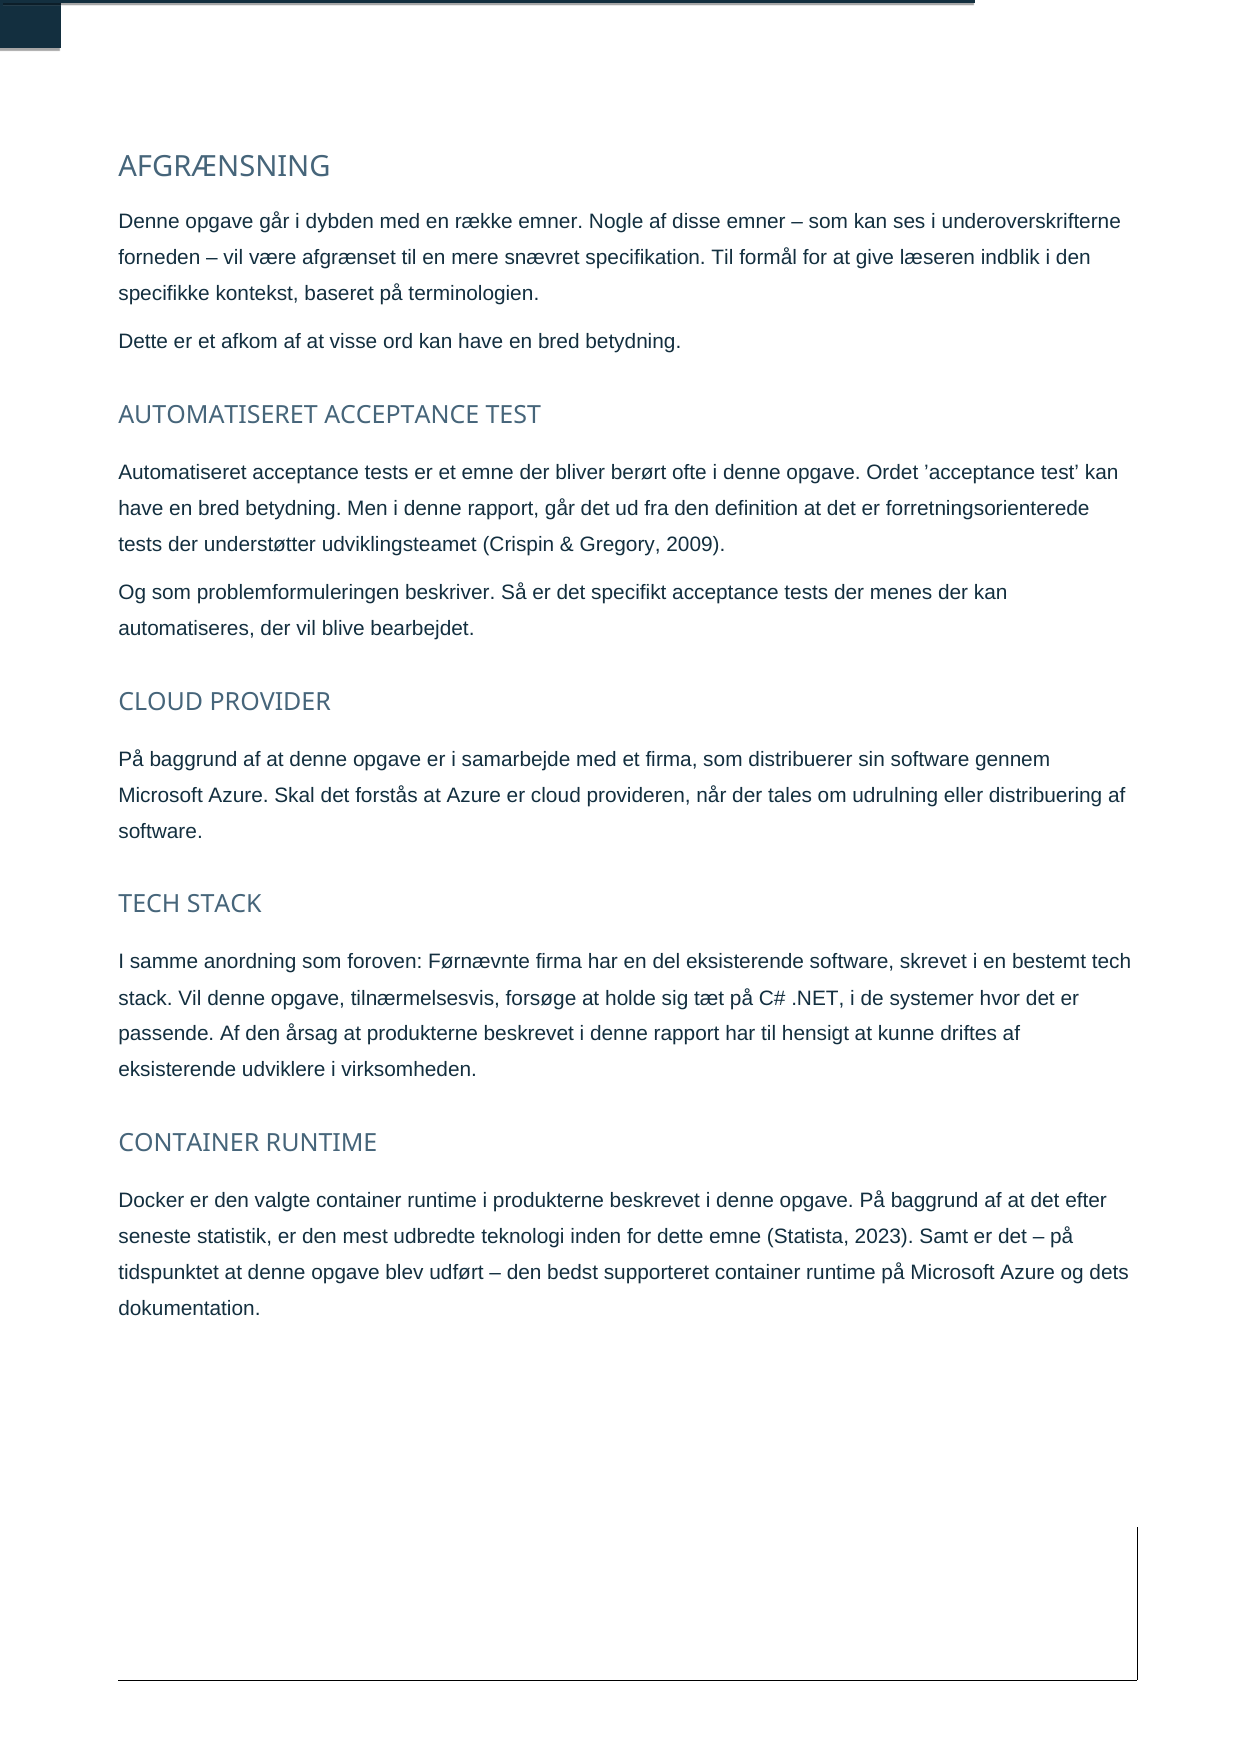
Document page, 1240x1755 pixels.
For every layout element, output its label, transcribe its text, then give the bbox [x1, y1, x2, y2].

subtitle Afgrænsning [118, 145, 1137, 185]
text Automatiseret acceptance tests er et emne der bliver berørt ofte i denne opgave. Ordet ’acceptance test’ kan have en bred betydning. Men i denne rapport, går det ud fra den definition at det er forretningsorienterede tests der understøtter udviklingsteamet (Crispin & Gregory, 2009). [118, 460, 1137, 556]
text Docker er den valgte container runtime i produkterne beskrevet i denne opgave. På baggrund af at det efter seneste statistik, er den mest udbredte teknologi inden for dette emne (Statista, 2023). Samt er det – på tidspunktet at denne opgave blev udført – den bedst supporteret container runtime på Microsoft Azure og dets dokumentation. [118, 1188, 1137, 1320]
text Denne opgave går i dybden med en række emner. Nogle af disse emner – som kan ses i underoverskrifterne forneden – vil være afgrænset til en mere snævret specifikation. Til formål for at give læseren indblik i den specifikke kontekst, baseret på terminologien. [118, 209, 1137, 304]
text Og som problemformuleringen beskriver. Så er det specifikt acceptance tests der menes der kan automatiseres, der vil blive bearbejdet. [118, 580, 1137, 640]
text På baggrund af at denne opgave er i samarbejde med et firma, som distribuerer sin software gennem Microsoft Azure. Skal det forstås at Azure er cloud provideren, når der tales om udrulning eller distribuering af software. [118, 747, 1137, 843]
subtitle Tech Stack [118, 886, 1137, 920]
text Dette er et afkom af at visse ord kan have en bred betydning. [118, 329, 1137, 353]
subtitle Container Runtime [118, 1124, 1137, 1158]
subtitle Automatiseret Acceptance Test [118, 396, 1137, 430]
text I samme anordning som foroven: Førnævnte firma har en del eksisterende software, skrevet i en bestemt tech stack. Vil denne opgave, tilnærmelsesvis, forsøge at holde sig tæt på C# .NET, i de systemer hvor det er passende. Af den årsag at produkterne beskrevet i denne rapport har til hensigt at kunne driftes af eksisterende udviklere i virksomheden. [118, 949, 1137, 1081]
subtitle Cloud Provider [118, 683, 1137, 717]
